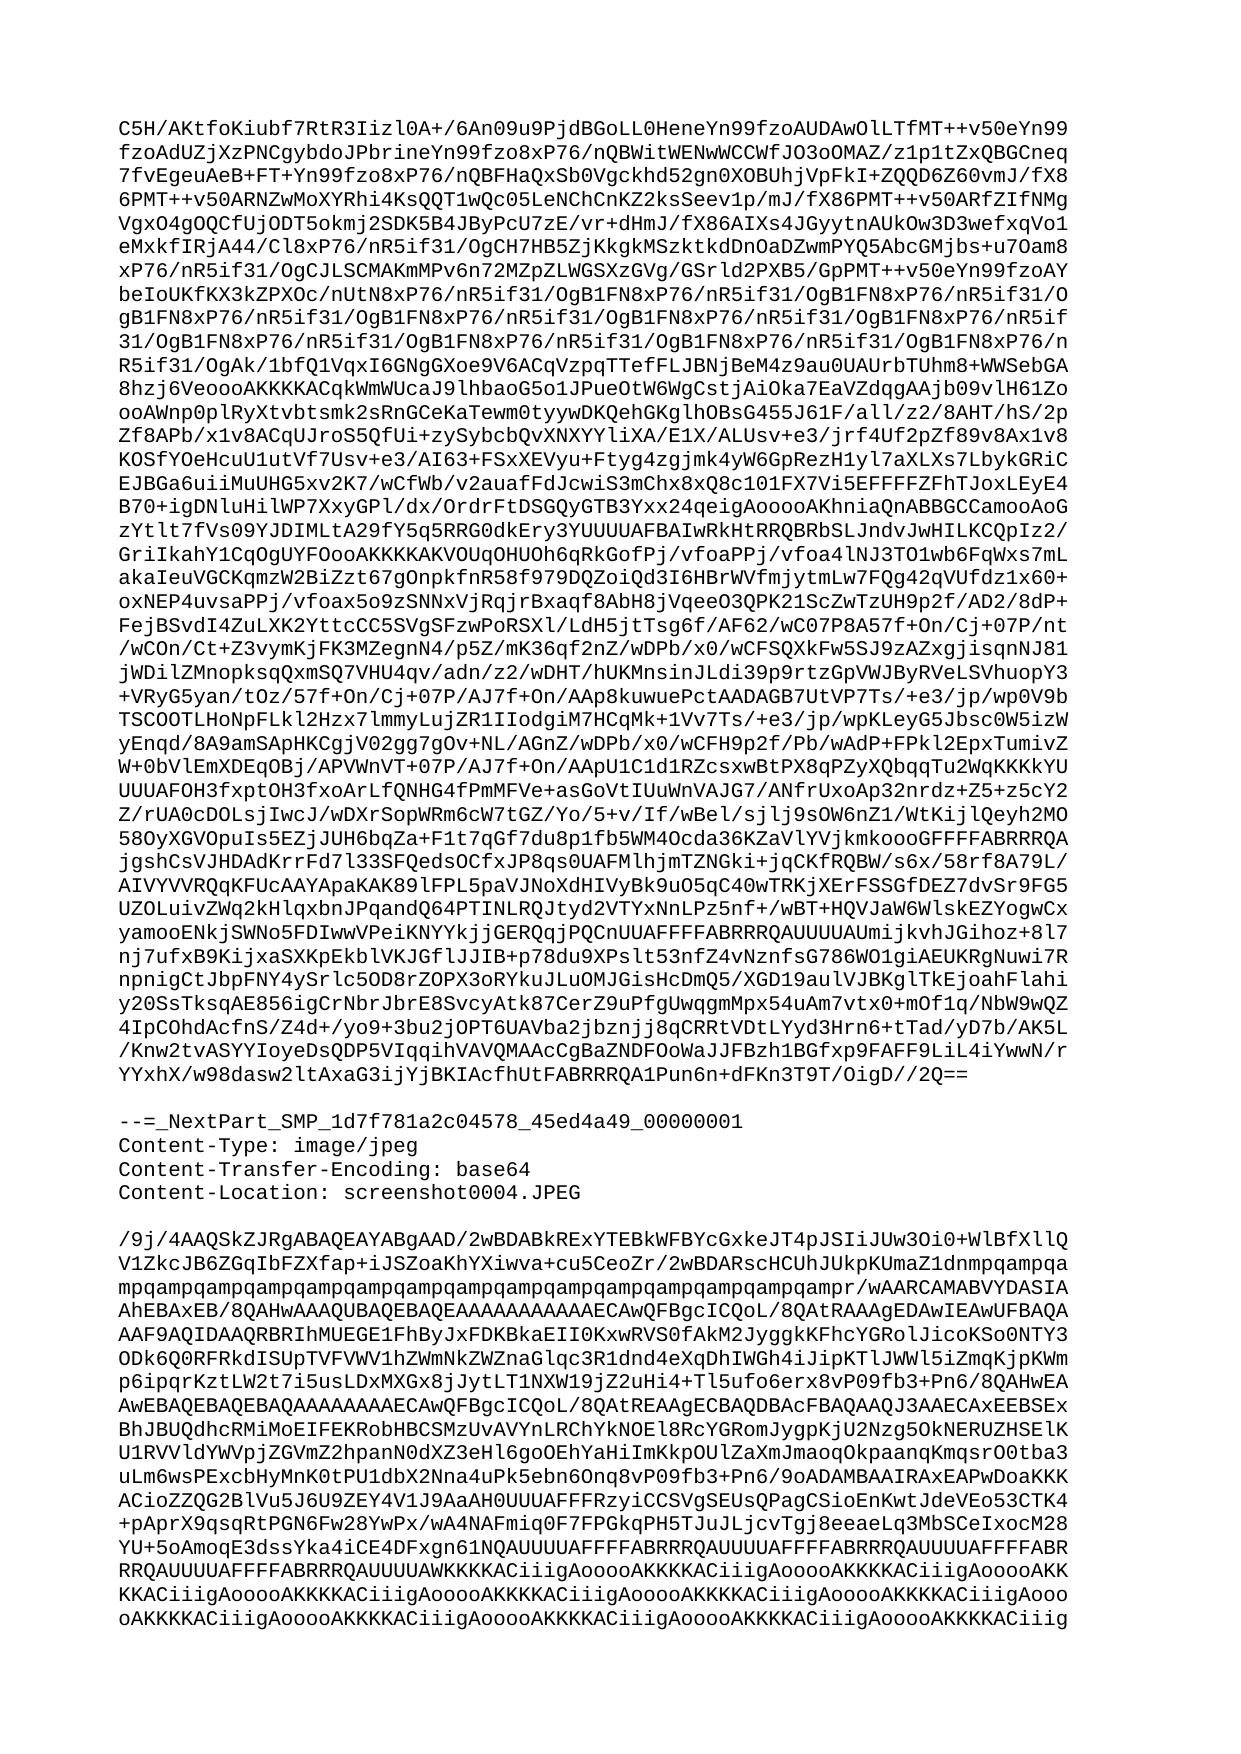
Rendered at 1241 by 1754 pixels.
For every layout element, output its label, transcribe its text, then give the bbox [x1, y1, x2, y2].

text jgshCsVJHDAdKrrFd7l33SFQedsOCfxJP8qs0UAFMlhjmTZNGki+jqCKfRQBW/s6x/58rf8A79L/ [118, 851, 1122, 875]
text R5if31/OgAk/1bfQ1VqxI6GNgGXoe9V6ACqVzpqTTefFLJBNjBeM4z9au0UAUrbTUhm8+WWSebGA [118, 354, 1122, 378]
text EJBGa6uiiMuUHG5xv2K7/wCfWb/v2auafFdJcwiS3mChx8xQ8c101FX7Vi5EFFFFZFhTJoxLEyE4 [118, 473, 1122, 496]
text mpqampqampqampqampqampqampqampqampqampqampqampqampqampqampr/wAARCAMABVYDASIA [118, 1277, 1122, 1300]
text 6PMT++v50ARNZwMoXYRhi4KsQQT1wQc05LeNChCnKZ2ksSeev1p/mJ/fX86PMT++v50ARfZIfNMg [118, 189, 1122, 213]
text U1RVVldYWVpjZGVmZ2hpanN0dXZ3eHl6goOEhYaHiImKkpOUlZaXmJmaoqOkpaanqKmqsrO0tba3 [118, 1442, 1122, 1466]
text zYtlt7fVs09YJDIMLtA29fY5q5RRG0dkEry3YUUUUAFBAIwRkHtRRQBRbSLJndvJwHILKCQpIz2/ [118, 520, 1122, 544]
text AwEBAQEBAQEBAQAAAAAAAAECAwQFBgcICQoL/8QAtREAAgECBAQDBAcFBAQAAQJ3AAECAxEEBSEx [118, 1395, 1122, 1419]
text Content-Transfer-Encoding: base64 [118, 1158, 1122, 1182]
text W+0bVlEmXDEqOBj/APVWnVT+07P/AJ7f+On/AApU1C1d1RZcsxwBtPX8qPZyXQbqqTu2WqKKKkYU [118, 757, 1122, 780]
text UZOLuivZWq2kHlqxbnJPqandQ64PTINLRQJtyd2VTYxNnLPz5nf+/wBT+HQVJaW6WlskEZYogwCx [118, 898, 1122, 922]
text C5H/AKtfoKiubf7RtR3Iizl0A+/6An09u9PjdBGoLL0HeneYn99fzoAUDAwOlLTfMT++v50eYn99 [118, 118, 1122, 142]
text B70+igDNluHilWP7XxyGPl/dx/OrdrFtDSGQyGTB3Yxx24qeigAooooAKhniaQnABBGCCamooAoG [118, 496, 1122, 520]
text +VRyG5yan/tOz/57f+On/Cj+07P/AJ7f+On/AAp8kuwuePctAADAGB7UtVP7Ts/+e3/jp/wp0V9b [118, 686, 1122, 709]
text ooAWnp0plRyXtvbtsmk2sRnGCeKaTewm0tyywDKQehGKglhOBsG455J61F/all/z2/8AHT/hS/2p [118, 402, 1122, 426]
text V1ZkcJB6ZGqIbFZXfap+iJSZoaKhYXiwva+cu5CeoZr/2wBDARscHCUhJUkpKUmaZ1dnmpqampqa [118, 1253, 1122, 1277]
text Content-Location: screenshot0004.JPEG [118, 1182, 1122, 1206]
text UUUAFOH3fxptOH3fxoArLfQNHG4fPmMFVe+asGoVtIUuWnVAJG7/ANfrUxoAp32nrdz+Z5+z5cY2 [118, 780, 1122, 804]
text ODk6Q0RFRkdISUpTVFVWV1hZWmNkZWZnaGlqc3R1dnd4eXqDhIWGh4iJipKTlJWWl5iZmqKjpKWm [118, 1348, 1122, 1371]
text RRQAUUUUAFFFFABRRRQAUUUUAWKKKKACiiigAooooAKKKKACiiigAooooAKKKKACiiigAooooAKK [118, 1561, 1122, 1584]
text /wCOn/Ct+Z3vymKjFK3MZegnN4/p5Z/mK36qf2nZ/wDPb/x0/wCFSQXkFw5SJ9zAZxgjisqnNJ81 [118, 638, 1122, 662]
text +pAprX9qsqRtPGN6Fw28YwPx/wA4NAFmiq0F7FPGkqPH5TJuJLjcvTgj8eeaeLq3MbSCeIxocM28 [118, 1513, 1122, 1537]
text BhJBUQdhcRMiMoEIFEKRobHBCSMzUvAVYnLRChYkNOEl8RcYGRomJygpKjU2Nzg5OkNERUZHSElK [118, 1419, 1122, 1442]
text VgxO4gOQCfUjODT5okmj2SDK5B4JByPcU7zE/vr+dHmJ/fX86AIXs4JGyytnAUkOw3D3wefxqVo1 [118, 213, 1122, 236]
text jWDilZMnopksqQxmSQ7VHU4qv/adn/z2/wDHT/hUKMnsinJLdi39p9rtzGpVWJByRVeLSVhuopY3 [118, 662, 1122, 686]
text /9j/4AAQSkZJRgABAQEAYABgAAD/2wBDABkRExYTEBkWFBYcGxkeJT4pJSIiJUw3Oi0+WlBfXllQ [118, 1229, 1122, 1253]
text TSCOOTLHoNpFLkl2Hzx7lmmyLujZR1IIodgiM7HCqMk+1Vv7Ts/+e3/jp/wpKLeyG5Jbsc0W5izW [118, 709, 1122, 733]
text uLm6wsPExcbHyMnK0tPU1dbX2Nna4uPk5ebn6Onq8vP09fb3+Pn6/9oADAMBAAIRAxEAPwDoaKKK [118, 1466, 1122, 1489]
text yamooENkjSWNo5FDIwwVPeiKNYYkjjGERQqjPQCnUUAFFFFABRRRQAUUUUAUmijkvhJGihoz+8l7 [118, 922, 1122, 946]
text 31/OgB1FN8xP76/nR5if31/OgB1FN8xP76/nR5if31/OgB1FN8xP76/nR5if31/OgB1FN8xP76/n [118, 331, 1122, 354]
text oAKKKKACiiigAooooAKKKKACiiigAooooAKKKKACiiigAooooAKKKKACiiigAooooAKKKKACiiig [118, 1608, 1122, 1631]
text p6ipqrKztLW2t7i5usLDxMXGx8jJytLT1NXW19jZ2uHi4+Tl5ufo6erx8vP09fb3+Pn6/8QAHwEA [118, 1371, 1122, 1395]
text ACioZZQG2BlVu5J6U9ZEY4V1J9AaAH0UUUAFFFRzyiCCSVgSEUsQPagCSioEnKwtJdeVEo53CTK4 [118, 1489, 1122, 1513]
text Z/rUA0cDOLsjIwcJ/wDXrSopWRm6cW7tGZ/Yo/5+v/If/wBel/sjlj9sOW6nZ1/WtKijlQeyh2MO [118, 804, 1122, 827]
text YU+5oAmoqE3dssYka4iCE4DFxgn61NQAUUUUAFFFFABRRRQAUUUUAFFFFABRRRQAUUUUAFFFFABR [118, 1537, 1122, 1561]
text 7fvEgeuAeB+FT+Yn99fzo8xP76/nQBFHaQxSb0Vgckhd52gn0XOBUhjVpFkI+ZQQD6Z60vmJ/fX8 [118, 165, 1122, 189]
text FejBSvdI4ZuLXK2YttcCC5SVgSFzwPoRSXl/LdH5jtTsg6f/AF62/wC07P8A57f+On/Cj+07P/nt [118, 615, 1122, 638]
text AAF9AQIDAAQRBRIhMUEGE1FhByJxFDKBkaEII0KxwRVS0fAkM2JyggkKFhcYGRolJicoKSo0NTY3 [118, 1324, 1122, 1348]
text 4IpCOhdAcfnS/Z4d+/yo9+3bu2jOPT6UAVba2jbznjj8qCRRtVDtLYyd3Hrn6+tTad/yD7b/AK5L [118, 1017, 1122, 1040]
text Content-Type: image/jpeg [118, 1135, 1122, 1158]
text 58OyXGVOpuIs5EZjJUH6bqZa+F1t7qGf7du8p1fb5WM4Ocda36KZaVlYVjkmkoooGFFFFABRRRQA [118, 827, 1122, 851]
text AIVYVVRQqKFUcAAYApaKAK89lFPL5paVJNoXdHIVyBk9uO5qC40wTRKjXErFSSGfDEZ7dvSr9FG5 [118, 875, 1122, 898]
text YYxhX/w98dasw2ltAxaG3ijYjBKIAcfhUtFABRRRQA1Pun6n+dFKn3T9T/OigD//2Q== [118, 1064, 1122, 1088]
text yEnqd/8A9amSApHKCgjV02gg7gOv+NL/AGnZ/wDPb/x0/wCFH9p2f/Pb/wAdP+FPkl2EpxTumivZ [118, 733, 1122, 757]
text akaIeuVGCKqmzW2BiZzt67gOnpkfnR58f979DQZoiQd3I6HBrWVfmjytmLw7FQg42qVUfdz1x60+ [118, 567, 1122, 591]
text xP76/nR5if31/OgCJLSCMAKmMPv6n72MZpZLWGSXzGVg/GSrld2PXB5/GpPMT++v50eYn99fzoAY [118, 260, 1122, 284]
text fzoAdUZjXzPNCgybdoJPbrineYn99fzo8xP76/nQBWitWENwWCCWfJO3oOMAZ/z1p1tZxQBGCneq [118, 142, 1122, 165]
text GriIkahY1CqOgUYFOooAKKKKAKVOUqOHUOh6qRkGofPj/vfoaPPj/vfoa4lNJ3TO1wb6FqWxs7mL [118, 544, 1122, 567]
text /Knw2tvASYYIoyeDsQDP5VIqqihVAVQMAAcCgBaZNDFOoWaJJFBzh1BGfxp9FAFF9LiL4iYwwN/r [118, 1040, 1122, 1064]
text gB1FN8xP76/nR5if31/OgB1FN8xP76/nR5if31/OgB1FN8xP76/nR5if31/OgB1FN8xP76/nR5if [118, 307, 1122, 331]
text 8hzj6VeoooAKKKKACqkWmWUcaJ9lhbaoG5o1JPueOtW6WgCstjAiOka7EaVZdqgAAjb09vlH61Zo [118, 378, 1122, 402]
text npnigCtJbpFNY4ySrlc5OD8rZOPX3oRYkuJLuOMJGisHcDmQ5/XGD19aulVJBKglTkEjoahFlahi [118, 969, 1122, 993]
text eMxkfIRjA44/Cl8xP76/nR5if31/OgCH7HB5ZjKkgkMSzktkdDnOaDZwmPYQ5AbcGMjbs+u7Oam8 [118, 236, 1122, 260]
text KKACiiigAooooAKKKKACiiigAooooAKKKKACiiigAooooAKKKKACiiigAooooAKKKKACiiigAooo [118, 1584, 1122, 1608]
text nj7ufxB9KijxaSXKpEkblVKJGflJJIB+p78du9XPslt53nfZ4vNznfsG786WO1giAEUKRgNuwi7R [118, 946, 1122, 969]
text oxNEP4uvsaPPj/vfoax5o9zSNNxVjRqjrBxaqf8AbH8jVqeeO3QPK21ScZwTzUH9p2f/AD2/8dP+ [118, 591, 1122, 615]
text y20SsTksqAE856igCrNbrJbrE8SvcyAtk87CerZ9uPfgUwqgmMpx54uAm7vtx0+mOf1q/NbW9wQZ [118, 993, 1122, 1017]
text AhEBAxEB/8QAHwAAAQUBAQEBAQEAAAAAAAAAAAECAwQFBgcICQoL/8QAtRAAAgEDAwIEAwUFBAQA [118, 1300, 1122, 1324]
text beIoUKfKX3kZPXOc/nUtN8xP76/nR5if31/OgB1FN8xP76/nR5if31/OgB1FN8xP76/nR5if31/O [118, 284, 1122, 307]
text --=_NextPart_SMP_1d7f781a2c04578_45ed4a49_00000001 [118, 1111, 1122, 1135]
text Zf8APb/x1v8ACqUJroS5QfUi+zySybcbQvXNXYYliXA/E1X/ALUsv+e3/jrf4Uf2pZf89v8Ax1v8 [118, 426, 1122, 449]
text KOSfYOeHcuU1utVf7Usv+e3/AI63+FSxXEVyu+Ftyg4zgjmk4yW6GpRezH1yl7aXLXs7LbykGRiC [118, 449, 1122, 473]
